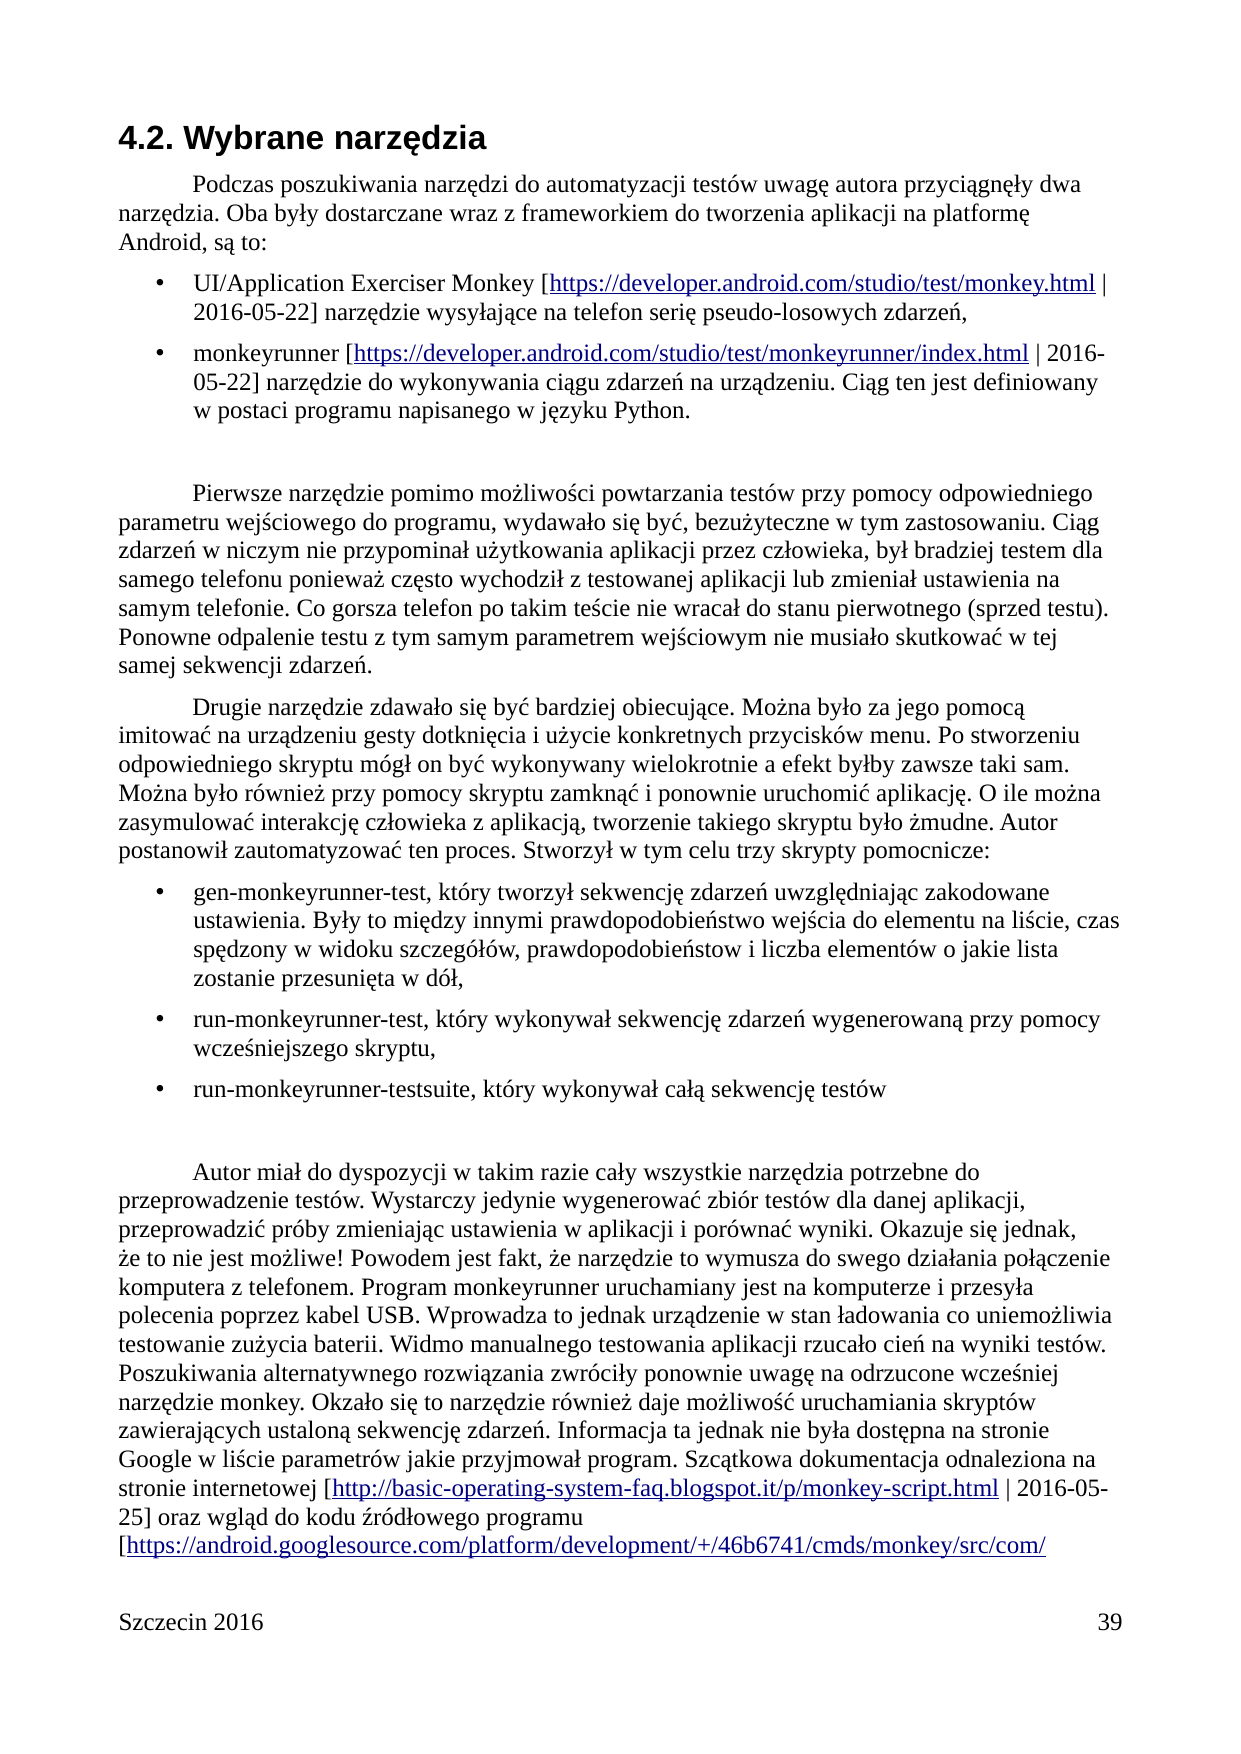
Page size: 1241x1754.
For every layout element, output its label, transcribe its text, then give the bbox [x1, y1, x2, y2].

subtitle 4.2. Wybrane narzędzia [118, 118, 1122, 157]
text Autor miał do dyspozycji w takim razie cały wszystkie narzędzia potrzebne do przeprowadzenie testów. Wystarczy jedynie wygenerować zbiór testów dla danej aplikacji, przeprowadzić próby zmieniając ustawienia w aplikacji i porównać wyniki. Okazuje się jednak, że to nie jest możliwe! Powodem jest fakt, że narzędzie to wymusza do swego działania połączenie komputera z telefonem. Program monkeyrunner uruchamiany jest na komputerze i przesyła polecenia poprzez kabel USB. Wprowadza to jednak urządzenie w stan ładowania co uniemożliwia testowanie zużycia baterii. Widmo manualnego testowania aplikacji rzucało cień na wyniki testów. Poszukiwania alternatywnego rozwiązania zwróciły ponownie uwagę na odrzucone wcześniej narzędzie monkey. Okzało się to narzędzie również daje możliwość uruchamiania skryptów zawierających ustaloną sekwencję zdarzeń. Informacja ta jednak nie była dostępna na stronie Google w liście parametrów jakie przyjmował program. Szcątkowa dokumentacja odnaleziona na stronie internetowej [http://basic-operating-system-faq.blogspot.it/p/monkey-script.html | 2016-05-25] oraz wgląd do kodu źródłowego programu [https://android.googlesource.com/platform/development/+/46b6741/cmds/monkey/src/com/ [118, 1157, 1122, 1559]
text Pierwsze narzędzie pomimo możliwości powtarzania testów przy pomocy odpowiedniego parametru wejściowego do programu, wydawało się być, bezużyteczne w tym zastosowaniu. Ciąg zdarzeń w niczym nie przypominał użytkowania aplikacji przez człowieka, był bradziej testem dla samego telefonu ponieważ często wychodził z testowanej aplikacji lub zmieniał ustawienia na samym telefonie. Co gorsza telefon po takim teście nie wracał do stanu pierwotnego (sprzed testu). Ponowne odpalenie testu z tym samym parametrem wejściowym nie musiało skutkować w tej samej sekwencji zdarzeń. [118, 478, 1122, 679]
list gen-monkeyrunner-test, który tworzył sekwencję zdarzeń uwzględniając zakodowane ustawienia. Były to między innymi prawdopodobieństwo wejścia do elementu na liście, czas spędzony w widoku szczegółów, prawdopodobieństow i liczba elementów o jakie lista zostanie przesunięta w dół, [156, 877, 1122, 992]
list run-monkeyrunner-testsuite, który wykonywał całą sekwencję testów [156, 1074, 1122, 1103]
text Podczas poszukiwania narzędzi do automatyzacji testów uwagę autora przyciągnęły dwa narzędzia. Oba były dostarczane wraz z frameworkiem do tworzenia aplikacji na platformę Android, są to: [118, 169, 1122, 256]
list monkeyrunner [https://developer.android.com/studio/test/monkeyrunner/index.html | 2016-05-22] narzędzie do wykonywania ciągu zdarzeń na urządzeniu. Ciąg ten jest definiowany w postaci programu napisanego w języku Python. [156, 338, 1122, 424]
text Drugie narzędzie zdawało się być bardziej obiecujące. Można było za jego pomocą imitować na urządzeniu gesty dotknięcia i użycie konkretnych przycisków menu. Po stworzeniu odpowiedniego skryptu mógł on być wykonywany wielokrotnie a efekt byłby zawsze taki sam. Można było również przy pomocy skryptu zamknąć i ponownie uruchomić aplikację. O ile można zasymulować interakcję człowieka z aplikacją, tworzenie takiego skryptu było żmudne. Autor postanowił zautomatyzować ten proces. Stworzył w tym celu trzy skrypty pomocnicze: [118, 692, 1122, 864]
list UI/Application Exerciser Monkey [https://developer.android.com/studio/test/monkey.html | 2016-05-22] narzędzie wysyłające na telefon serię pseudo-losowych zdarzeń, [156, 268, 1122, 326]
list run-monkeyrunner-test, który wykonywał sekwencję zdarzeń wygenerowaną przy pomocy wcześniejszego skryptu, [156, 1004, 1122, 1062]
